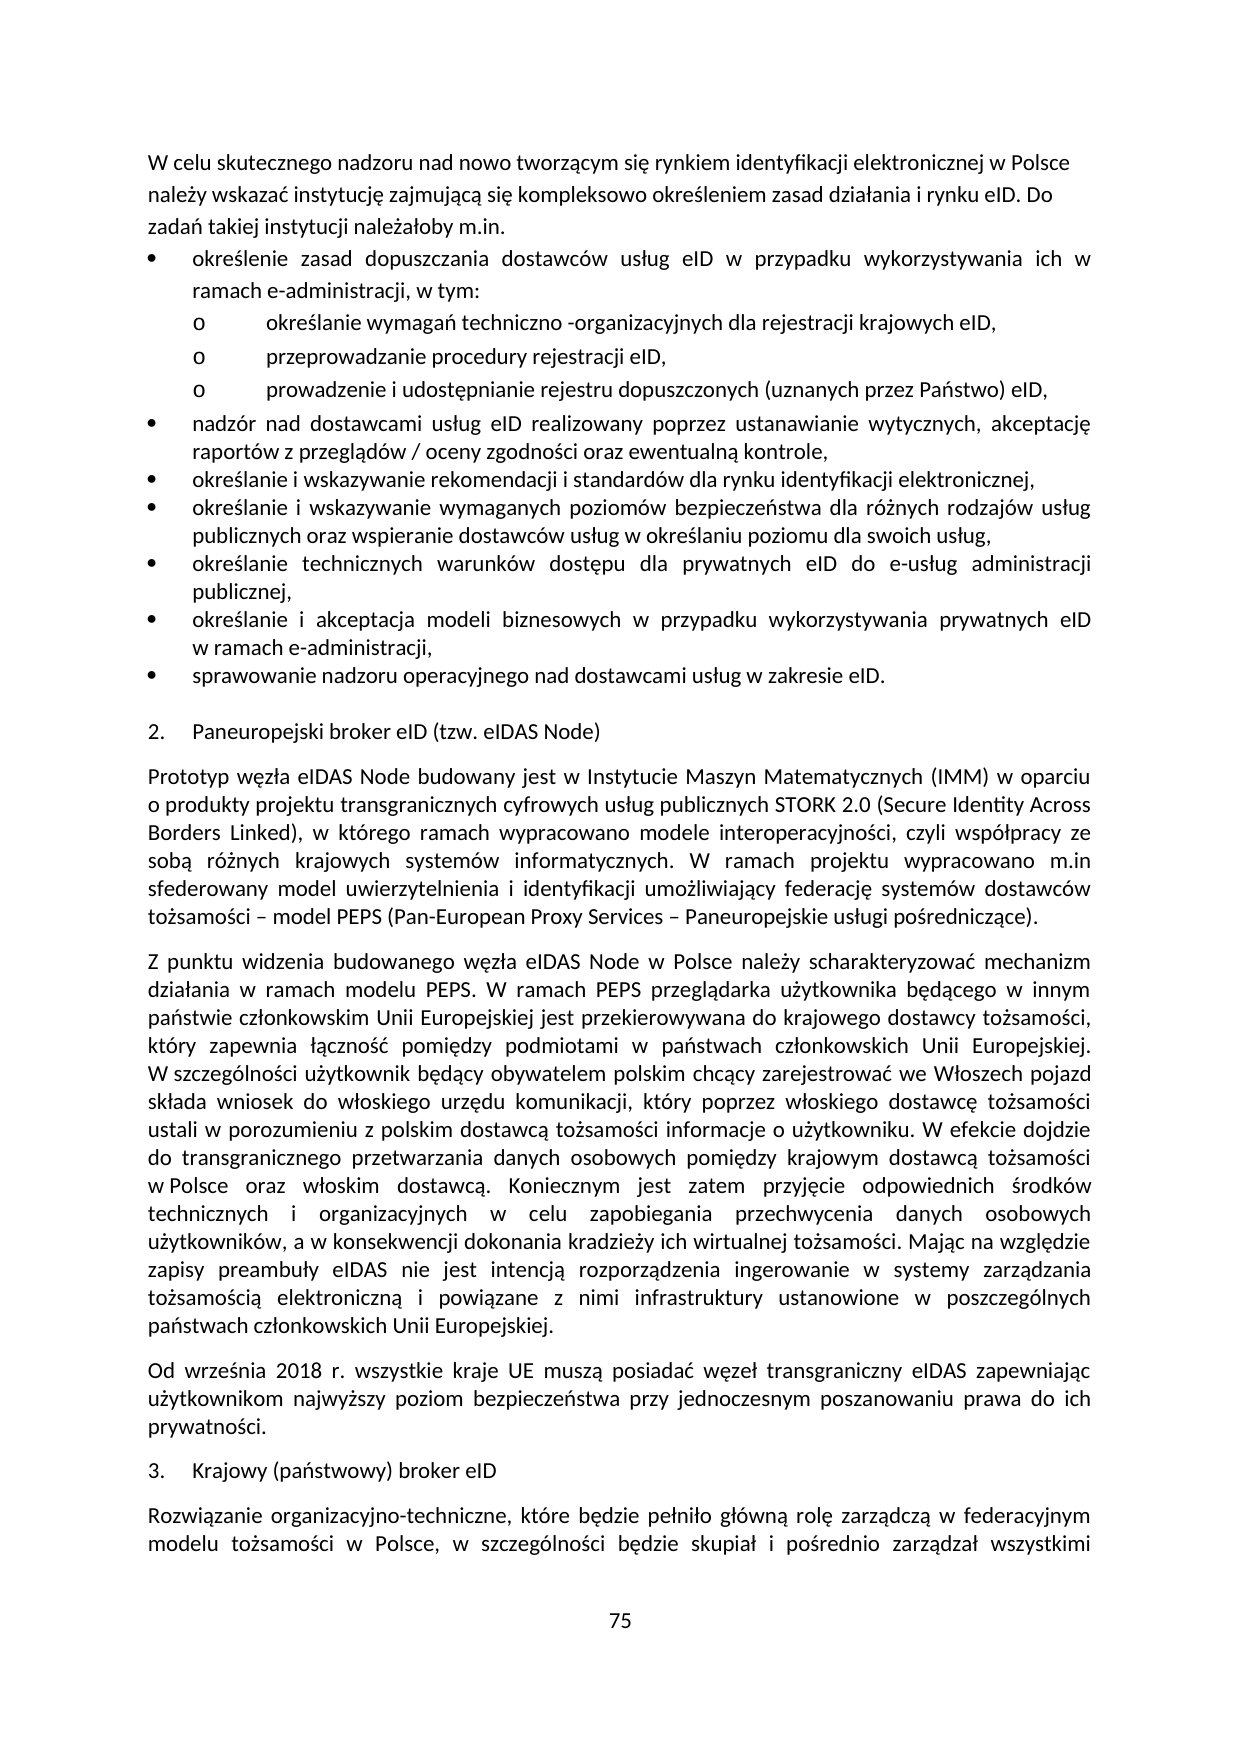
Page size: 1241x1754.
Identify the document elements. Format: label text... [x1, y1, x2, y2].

text Prototyp węzła eIDAS Node budowany jest w Instytucie Maszyn Matematycznych (IMM) w oparciu o produkty projektu transgranicznych cyfrowych usług publicznych STORK 2.0 (Secure Identity Across Borders Linked), w którego ramach wypracowano modele interoperacyjności, czyli współpracy ze sobą różnych krajowych systemów informatycznych. W ramach projektu wypracowano m.in sfederowany model uwierzytelnienia i identyfikacji umożliwiający federację systemów dostawców tożsamości – model PEPS (Pan-European Proxy Services – Paneuropejskie usługi pośredniczące). [148, 762, 1093, 930]
text Od września 2018 r. wszystkie kraje UE muszą posiadać węzeł transgraniczny eIDAS zapewniając użytkownikom najwyższy poziom bezpieczeństwa przy jednoczesnym poszanowaniu prawa do ich prywatności. [148, 1356, 1093, 1440]
text Rozwiązanie organizacyjno-techniczne, które będzie pełniło główną rolę zarządczą w federacyjnym modelu tożsamości w Polsce, w szczególności będzie skupiał i pośrednio zarządzał wszystkimi [148, 1501, 1093, 1557]
list nadzór nad dostawcami usług eID realizowany poprzez ustanawianie wytycznych, akceptację raportów z przeglądów / oceny zgodności oraz ewentualną kontrole, [148, 409, 1093, 465]
list określanie technicznych warunków dostępu dla prywatnych eID do e-usług administracji publicznej, [148, 549, 1093, 605]
list określanie i wskazywanie rekomendacji i standardów dla rynku identyfikacji elektronicznej, [148, 465, 1093, 493]
list określanie i akceptacja modeli biznesowych w przypadku wykorzystywania prywatnych eID w ramach e-administracji, [148, 605, 1093, 661]
list określanie i wskazywanie wymaganych poziomów bezpieczeństwa dla różnych rodzajów usług publicznych oraz wspieranie dostawców usług w określaniu poziomu dla swoich usług, [148, 493, 1093, 549]
list przeprowadzanie procedury rejestracji eID, [192, 342, 1093, 371]
list Paneuropejski broker eID (tzw. eIDAS Node) [148, 717, 1093, 745]
list Krajowy (państwowy) broker eID [148, 1457, 1093, 1484]
list określenie zasad dopuszczania dostawców usług eID w przypadku wykorzystywania ich w ramach e-administracji, w tym: [148, 244, 1093, 304]
text W celu skutecznego nadzoru nad nowo tworzącym się rynkiem identyfikacji elektronicznej w Polsce należy wskazać instytucję zajmującą się kompleksowo określeniem zasad działania i rynku eID. Do zadań takiej instytucji należałoby m.in. [148, 148, 1093, 240]
list sprawowanie nadzoru operacyjnego nad dostawcami usług w zakresie eID. [148, 661, 1093, 689]
list określanie wymagań techniczno -organizacyjnych dla rejestracji krajowych eID, [192, 308, 1093, 338]
text Z punktu widzenia budowanego węzła eIDAS Node w Polsce należy scharakteryzować mechanizm działania w ramach modelu PEPS. W ramach PEPS przeglądarka użytkownika będącego w innym państwie członkowskim Unii Europejskiej jest przekierowywana do krajowego dostawcy tożsamości, który zapewnia łączność pomiędzy podmiotami w państwach członkowskich Unii Europejskiej. W szczególności użytkownik będący obywatelem polskim chcący zarejestrować we Włoszech pojazd składa wniosek do włoskiego urzędu komunikacji, który poprzez włoskiego dostawcę tożsamości ustali w porozumieniu z polskim dostawcą tożsamości informacje o użytkowniku. W efekcie dojdzie do transgranicznego przetwarzania danych osobowych pomiędzy krajowym dostawcą tożsamości w Polsce oraz włoskim dostawcą. Koniecznym jest zatem przyjęcie odpowiednich środków technicznych i organizacyjnych w celu zapobiegania przechwycenia danych osobowych użytkowników, a w konsekwencji dokonania kradzieży ich wirtualnej tożsamości. Mając na względzie zapisy preambuły eIDAS nie jest intencją rozporządzenia ingerowanie w systemy zarządzania tożsamością elektroniczną i powiązane z nimi infrastruktury ustanowione w poszczególnych państwach członkowskich Unii Europejskiej. [148, 947, 1093, 1339]
list prowadzenie i udostępnianie rejestru dopuszczonych (uznanych przez Państwo) eID, [192, 376, 1093, 405]
